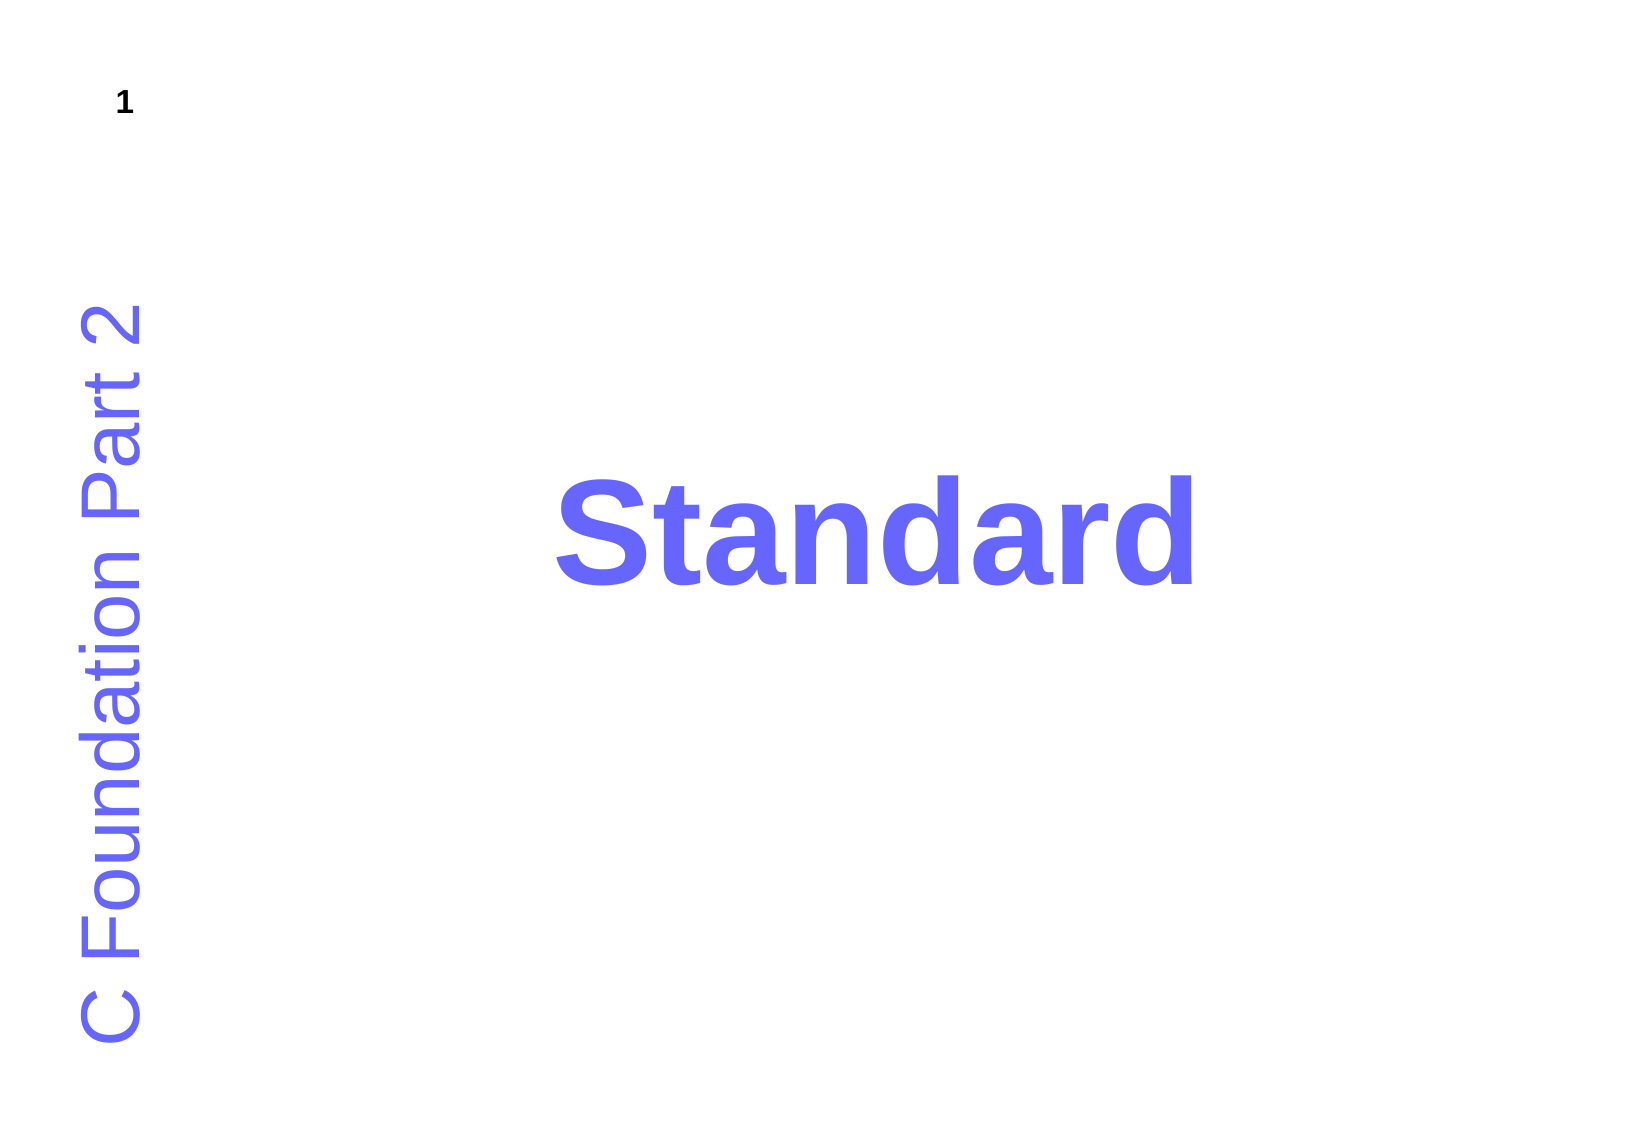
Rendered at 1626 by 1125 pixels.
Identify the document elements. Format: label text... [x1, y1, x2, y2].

title C Foundation Part 2 [37, 162, 176, 1063]
text_box Standard [537, 426, 1219, 622]
